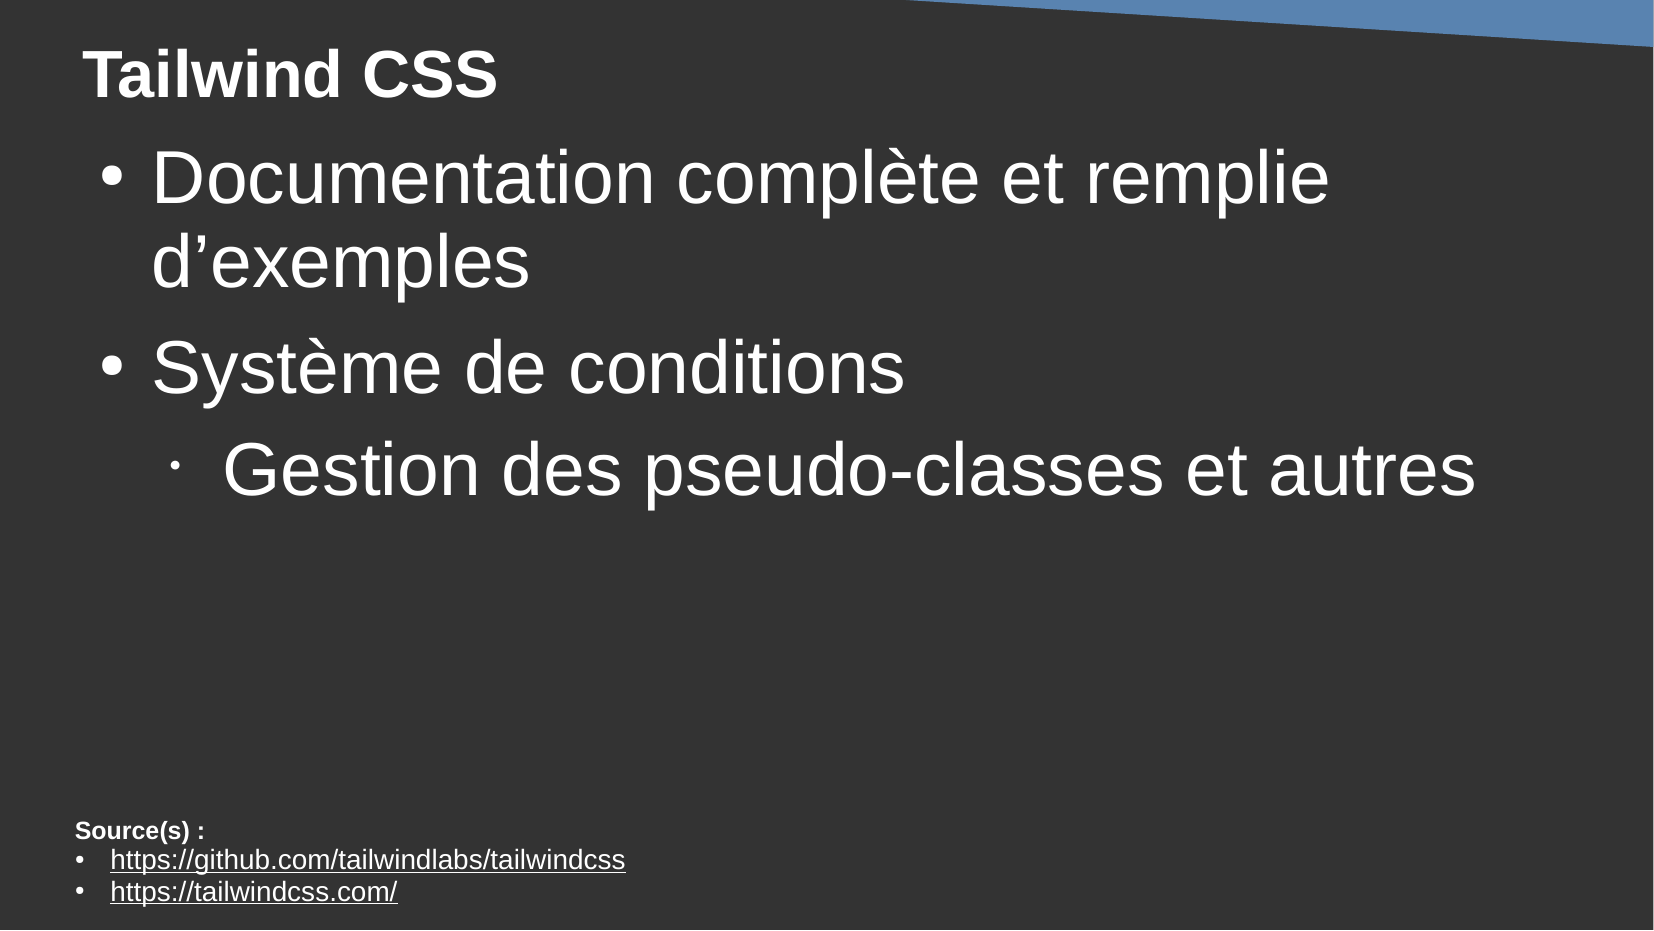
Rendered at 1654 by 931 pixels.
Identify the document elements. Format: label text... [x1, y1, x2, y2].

text_box [905, 0, 1654, 47]
text_box Source(s) : https://github.com/tailwindlabs/tailwindcss https://tailwindcss.com/ [60, 809, 1583, 915]
title Tailwind CSS [82, 37, 1571, 114]
list Documentation complète et remplie d’exemples Système de conditions Gestion des pseudo-classes et autres [80, 135, 1620, 756]
